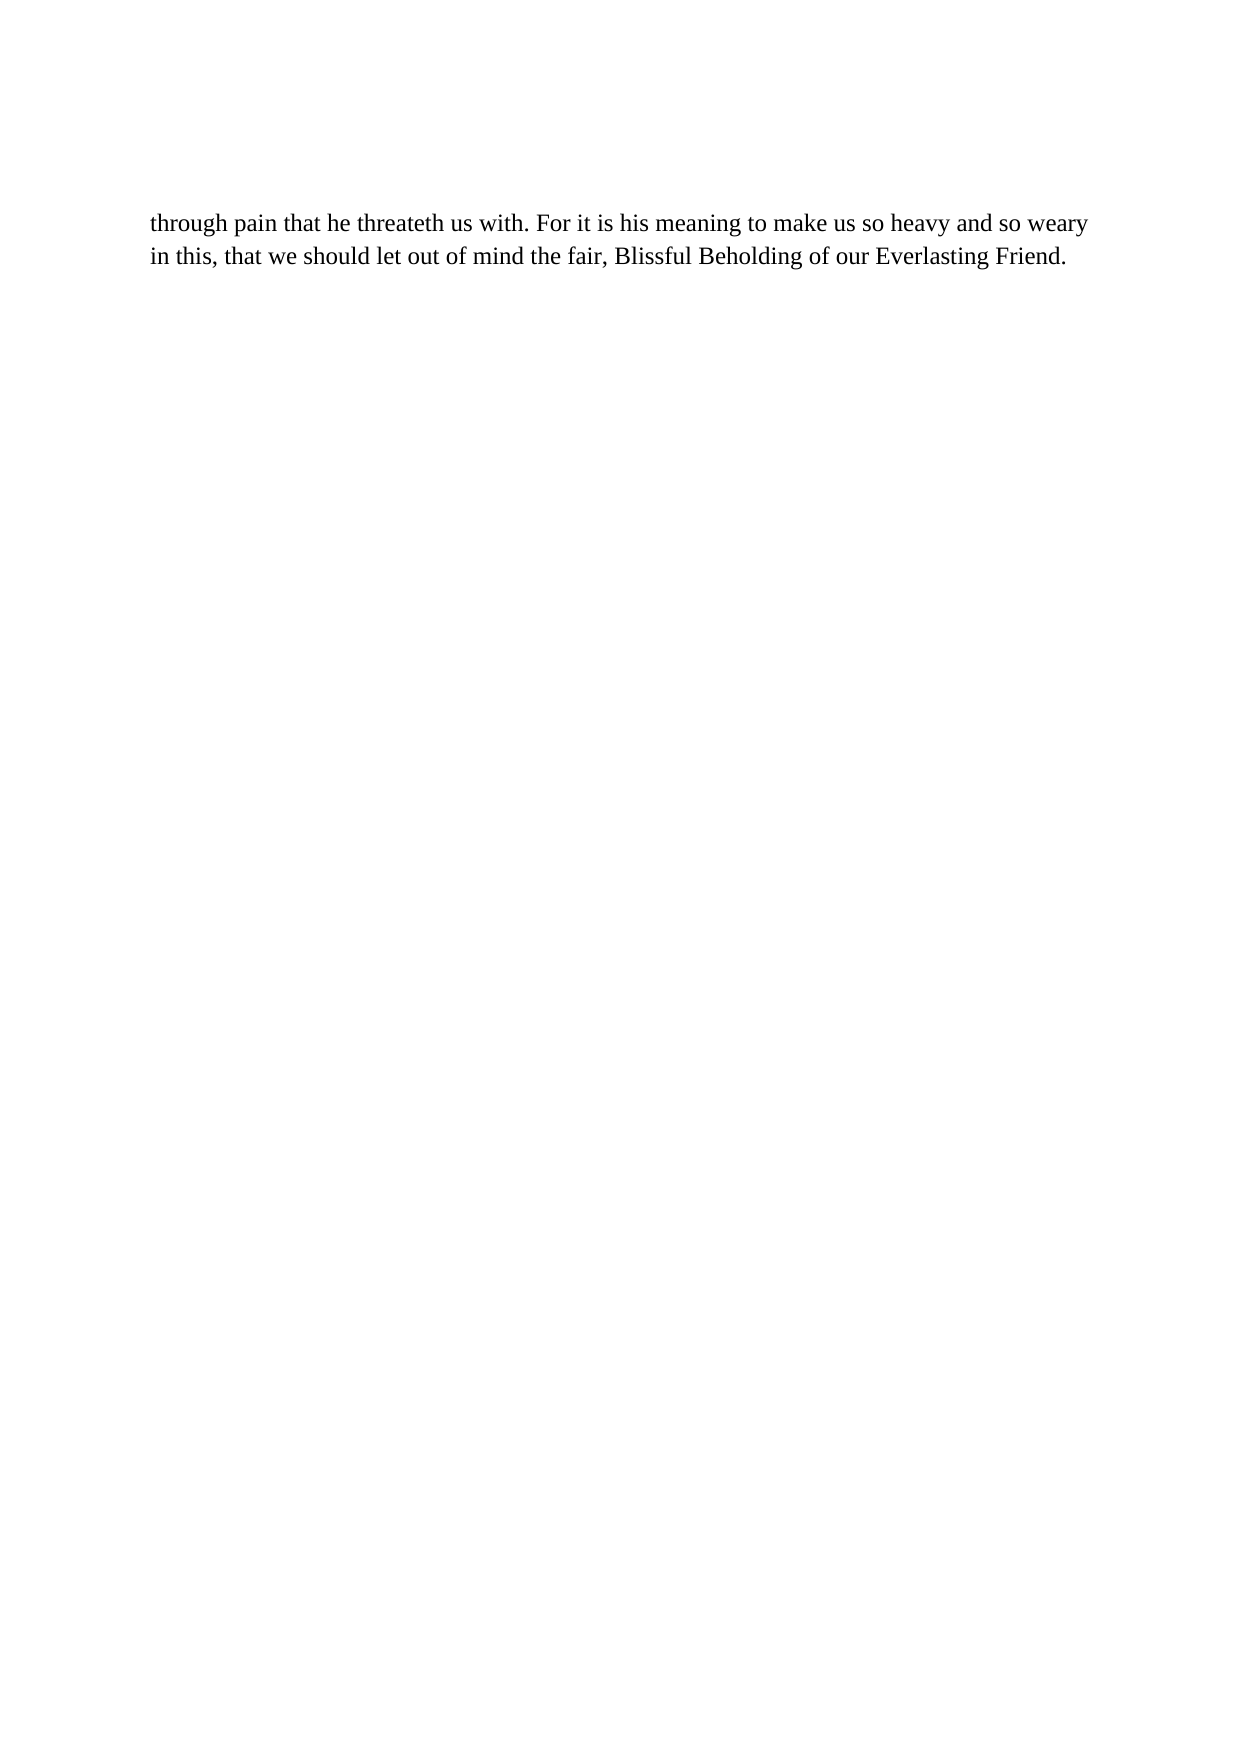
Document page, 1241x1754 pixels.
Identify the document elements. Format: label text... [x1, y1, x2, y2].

text through pain that he threateth us with. For it is his meaning to make us so heavy and so weary in this, that we should let out of mind the fair, Blissful Beholding of our Everlasting Friend. [150, 208, 1090, 270]
